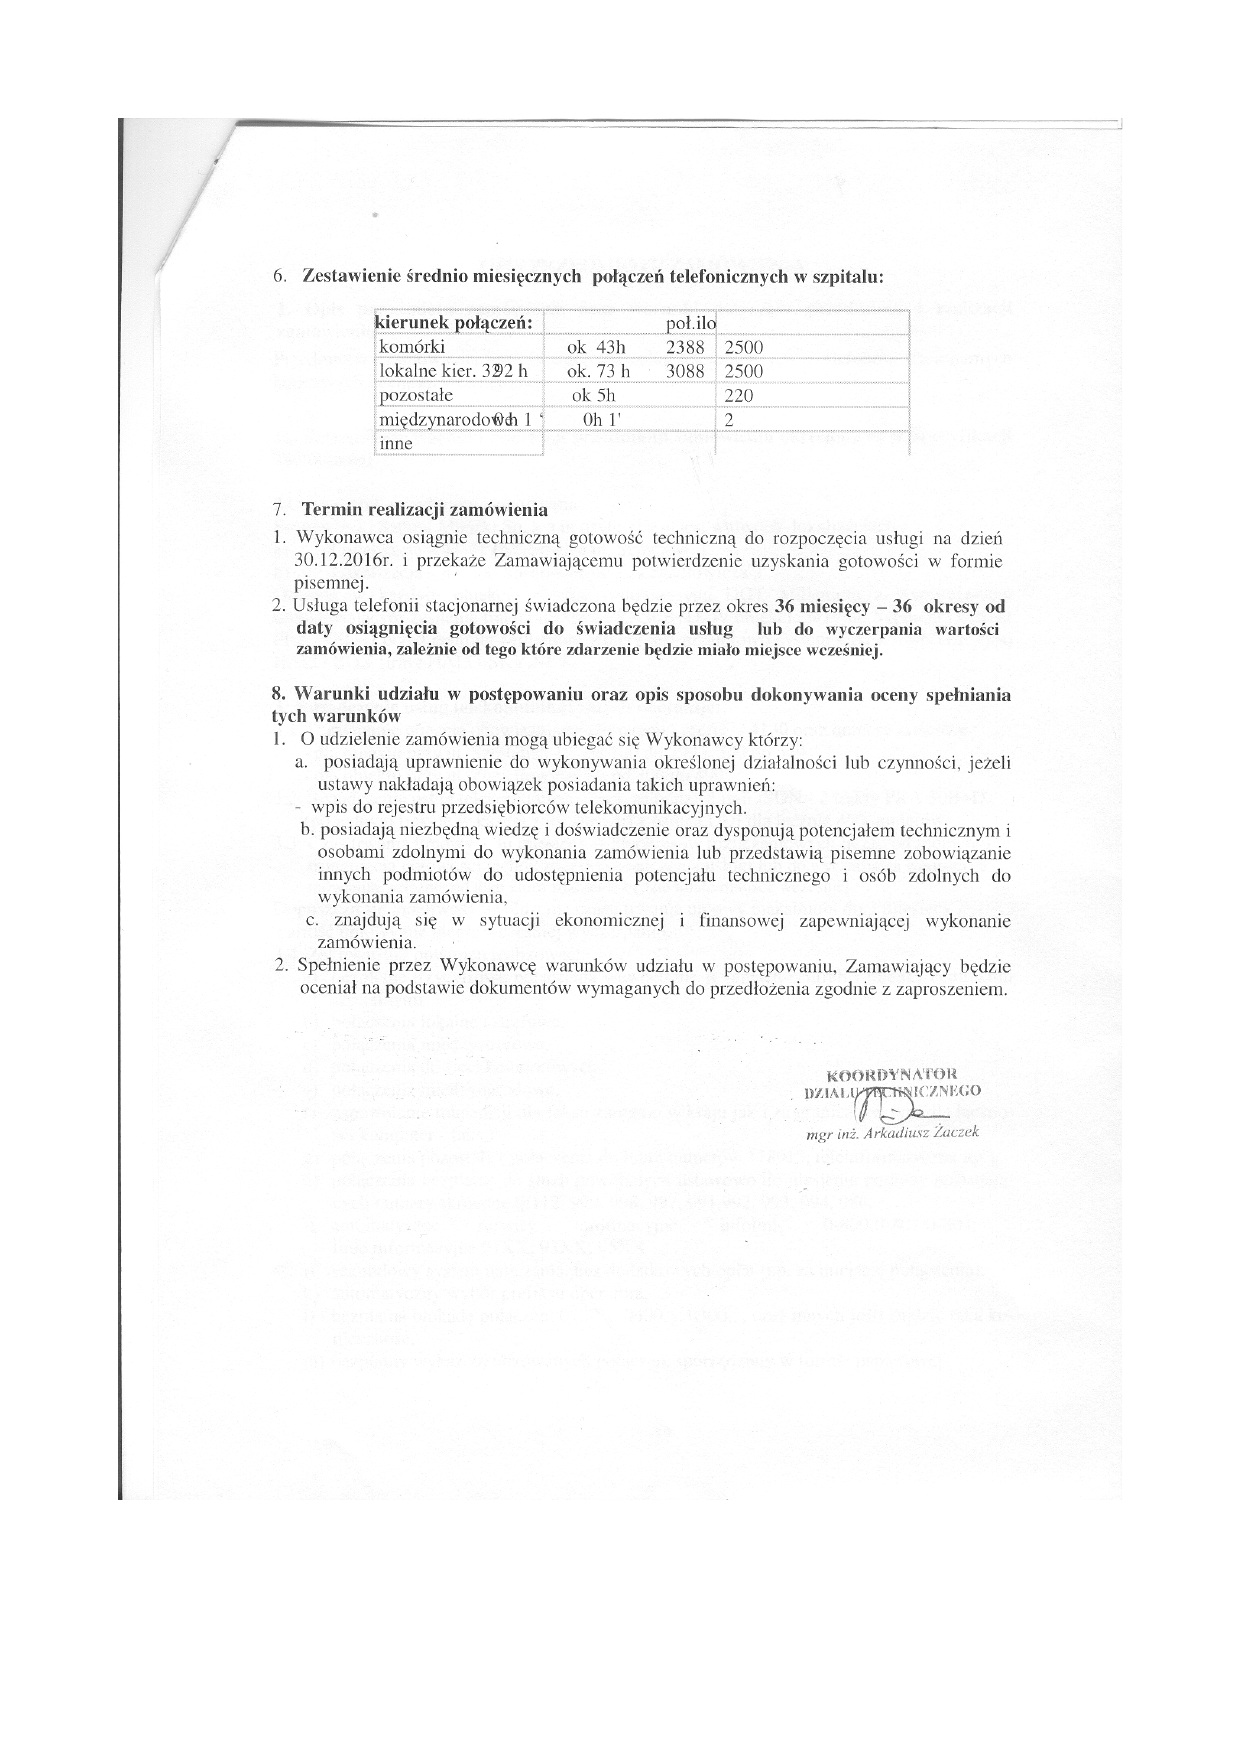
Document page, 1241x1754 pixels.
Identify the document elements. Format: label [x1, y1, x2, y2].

picture [118, 118, 1123, 1500]
